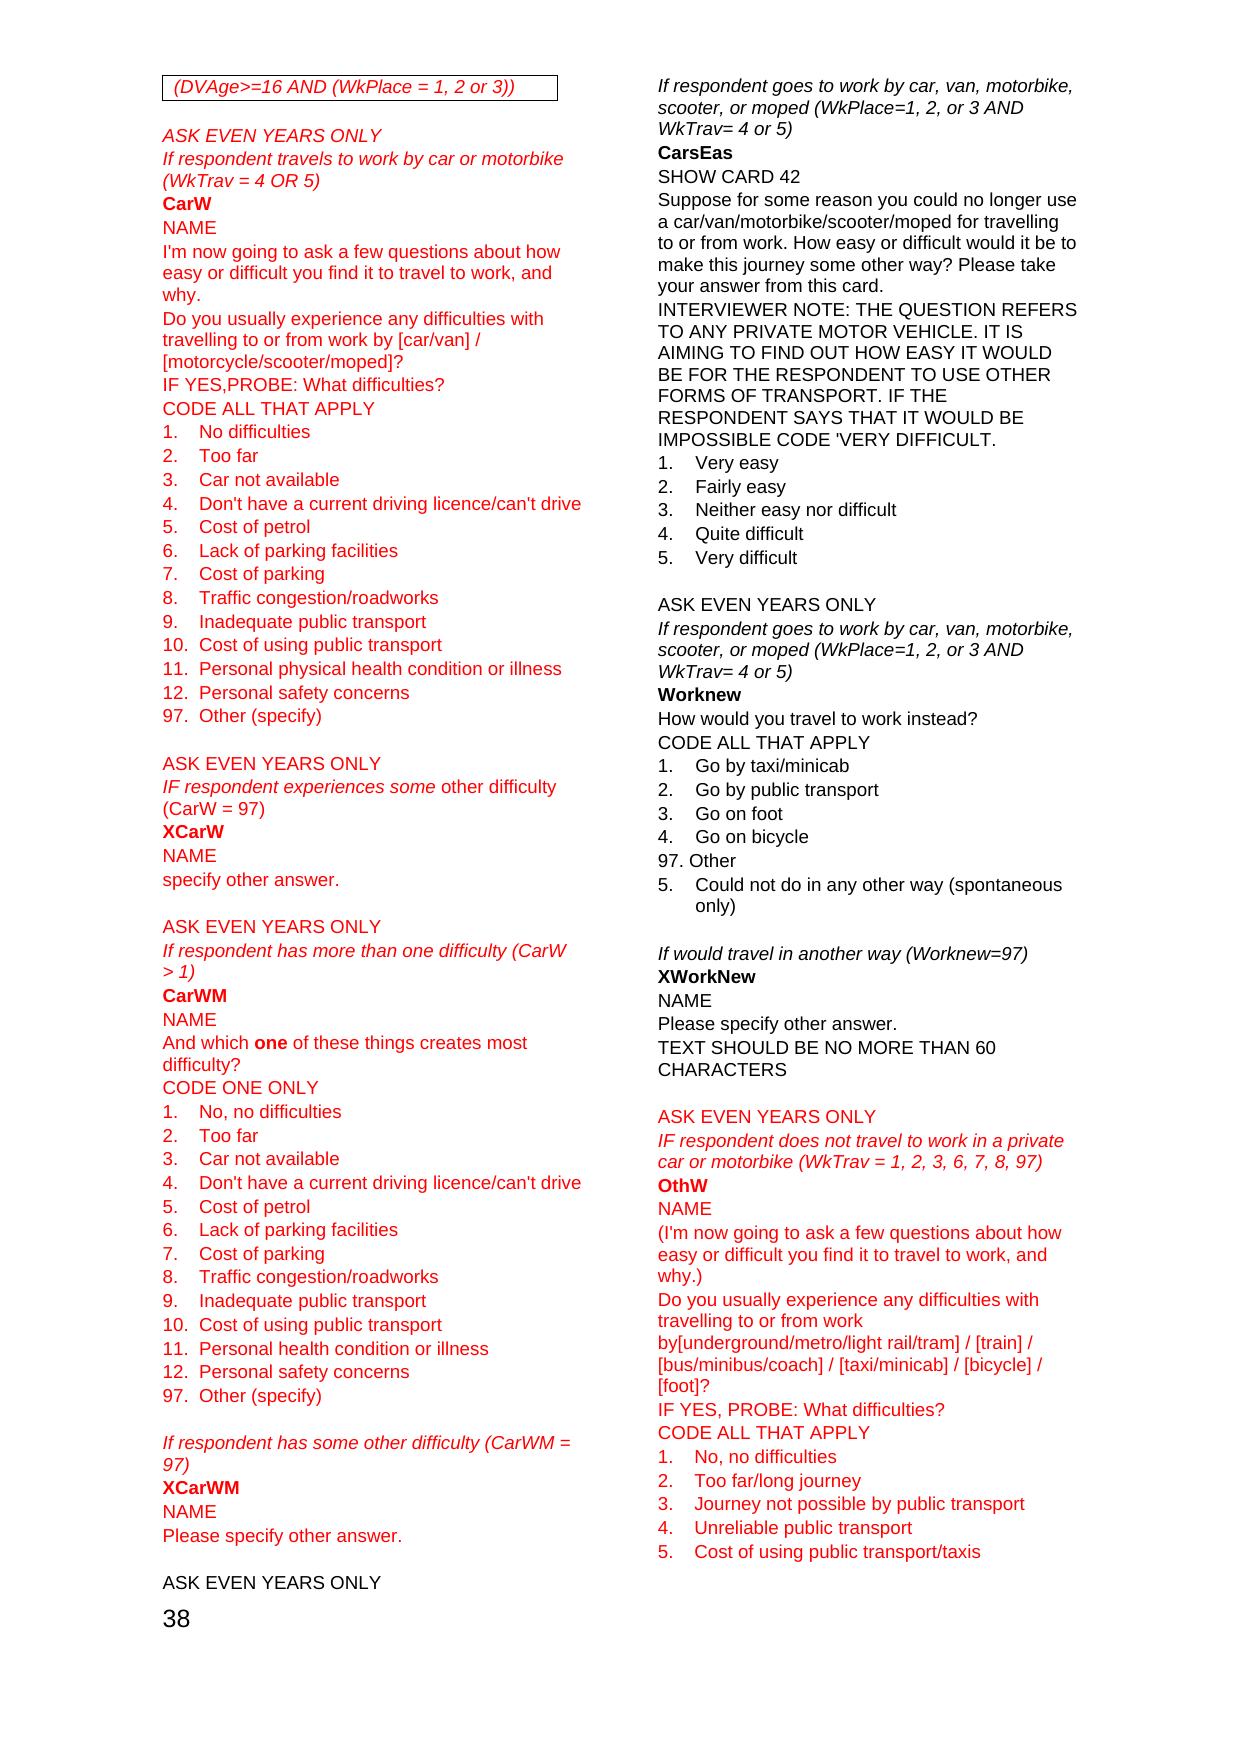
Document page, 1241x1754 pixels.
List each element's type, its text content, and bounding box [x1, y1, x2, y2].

text XCarWM [162, 1477, 583, 1499]
text ASK EVEN YEARS ONLY [162, 916, 583, 937]
text 6. Lack of parking facilities [162, 539, 583, 561]
text Worknew [658, 684, 1078, 706]
text NAME [162, 845, 583, 866]
text CarsEas [658, 142, 1078, 163]
text IF YES, PROBE: What difficulties? [658, 1398, 1078, 1420]
text 12. Personal safety concerns [162, 1361, 583, 1382]
text NAME [162, 1008, 583, 1030]
list Very difficult [658, 547, 1078, 568]
text NAME [658, 989, 1078, 1011]
text 2. Too far [162, 1124, 583, 1146]
list Could not do in any other way (spontaneous only) [658, 873, 1078, 917]
text ASK EVEN YEARS ONLY [658, 1106, 1078, 1127]
text ASK EVEN YEARS ONLY [658, 594, 1078, 615]
text 10. Cost of using public transport [162, 1314, 583, 1335]
text 9. Inadequate public transport [162, 1290, 583, 1312]
text 4. Don't have a current driving licence/can't drive [162, 1172, 583, 1193]
text IF respondent experiences some other difficulty (CarW = 97) [162, 776, 583, 819]
text Do you usually experience any difficulties with travelling to or from work by[underground/metro/light rail/tram] / [train] / [bus/minibus/coach] / [taxi/minicab] / [bicycle] / [foot]? [658, 1289, 1078, 1396]
text NAME [162, 1501, 583, 1522]
list Go by public transport [658, 779, 1078, 800]
list Neither easy nor difficult [658, 499, 1078, 521]
text IF YES,PROBE: What difficulties? [162, 374, 583, 396]
text 7. Cost of parking [162, 1243, 583, 1264]
text CarW [162, 193, 583, 215]
text Please specify other answer. [658, 1013, 1078, 1035]
text XCarW [162, 821, 583, 843]
text 1. No, no difficulties [658, 1446, 1078, 1467]
text NAME [162, 217, 583, 238]
text (I'm now going to ask a few questions about how easy or difficult you find it to travel to work, and why.) [658, 1222, 1078, 1287]
text INTERVIEWER NOTE: THE QUESTION REFERS TO ANY PRIVATE MOTOR VEHICLE. IT IS AIMING TO FIND OUT HOW EASY IT WOULD BE FOR THE RESPONDENT TO USE OTHER FORMS OF TRANSPORT. IF THE RESPONDENT SAYS THAT IT WOULD BE IMPOSSIBLE CODE 'VERY DIFFICULT. [658, 299, 1078, 450]
text CODE ALL THAT APPLY [658, 1422, 1078, 1444]
text 1. No, no difficulties [162, 1101, 583, 1122]
text If would travel in another way (Worknew=97) [658, 942, 1078, 964]
text ASK EVEN YEARS ONLY [162, 124, 583, 146]
text 5. Cost of petrol [162, 1195, 583, 1217]
text CODE ONE ONLY [162, 1077, 583, 1099]
text 3. Car not available [162, 469, 583, 490]
text 2. Too far [162, 445, 583, 467]
text CODE ALL THAT APPLY [658, 732, 1078, 753]
list Very easy [658, 452, 1078, 473]
text 7. Cost of parking [162, 563, 583, 585]
text If respondent has some other difficulty (CarWM = 97) [162, 1432, 583, 1475]
text 4. Unreliable public transport [658, 1517, 1078, 1538]
text OthW [658, 1174, 1078, 1196]
text 6. Lack of parking facilities [162, 1219, 583, 1241]
text 2. Too far/long journey [658, 1469, 1078, 1491]
text ASK EVEN YEARS ONLY [162, 1572, 583, 1593]
text If respondent goes to work by car, van, motorbike, scooter, or moped (WkPlace=1, 2, or 3 AND WkTrav= 4 or 5) [658, 617, 1078, 682]
text How would you travel to work instead? [658, 708, 1078, 729]
text 5. Cost of petrol [162, 516, 583, 537]
text 5. Cost of using public transport/taxis [658, 1540, 1078, 1562]
text 4. Don't have a current driving licence/can't drive [162, 492, 583, 514]
text 8. Traffic congestion/roadworks [162, 587, 583, 608]
text specify other answer. [162, 868, 583, 890]
text If respondent goes to work by car, van, motorbike, scooter, or moped (WkPlace=1, 2, or 3 AND WkTrav= 4 or 5) [658, 75, 1078, 140]
list Quite difficult [658, 523, 1078, 544]
list Go by taxi/minicab [658, 755, 1078, 777]
text 1. No difficulties [162, 421, 583, 443]
text 11. Personal health condition or illness [162, 1337, 583, 1359]
text If respondent has more than one difficulty (CarW > 1) [162, 939, 583, 983]
text 97. Other (specify) [162, 1384, 583, 1406]
text 12. Personal safety concerns [162, 681, 583, 703]
text And which one of these things creates most difficulty? [162, 1032, 583, 1075]
table_header (DVAge>=16 AND (WkPlace = 1, 2 or 3)) [163, 76, 557, 100]
text If respondent travels to work by car or motorbike (WkTrav = 4 OR 5) [162, 148, 583, 191]
text IF respondent does not travel to work in a private car or motorbike (WkTrav = 1, 2, 3, 6, 7, 8, 97) [658, 1129, 1078, 1172]
text XWorkNew [658, 966, 1078, 987]
text Suppose for some reason you could no longer use a car/van/motorbike/scooter/moped for travelling to or from work. How easy or difficult would it be to make this journey some other way? Please take your answer from this card. [658, 189, 1078, 297]
text CODE ALL THAT APPLY [162, 398, 583, 419]
text 3. Journey not possible by public transport [658, 1493, 1078, 1515]
text SHOW CARD 42 [658, 165, 1078, 187]
text 97. Other [658, 850, 1078, 871]
text I'm now going to ask a few questions about how easy or difficult you find it to travel to work, and why. [162, 241, 583, 305]
text 11. Personal physical health condition or illness [162, 658, 583, 679]
list Go on foot [658, 802, 1078, 824]
text TEXT SHOULD BE NO MORE THAN 60 CHARACTERS [658, 1037, 1078, 1080]
text NAME [658, 1198, 1078, 1220]
text 97. Other (specify) [162, 705, 583, 727]
text 10. Cost of using public transport [162, 634, 583, 656]
text ASK EVEN YEARS ONLY [162, 752, 583, 774]
text Do you usually experience any difficulties with travelling to or from work by [car/van] / [motorcycle/scooter/moped]? [162, 307, 583, 372]
list Fairly easy [658, 476, 1078, 497]
text 9. Inadequate public transport [162, 611, 583, 632]
text 3. Car not available [162, 1148, 583, 1170]
text CarWM [162, 985, 583, 1006]
text Please specify other answer. [162, 1524, 583, 1546]
text 8. Traffic congestion/roadworks [162, 1266, 583, 1288]
list Go on bicycle [658, 826, 1078, 848]
